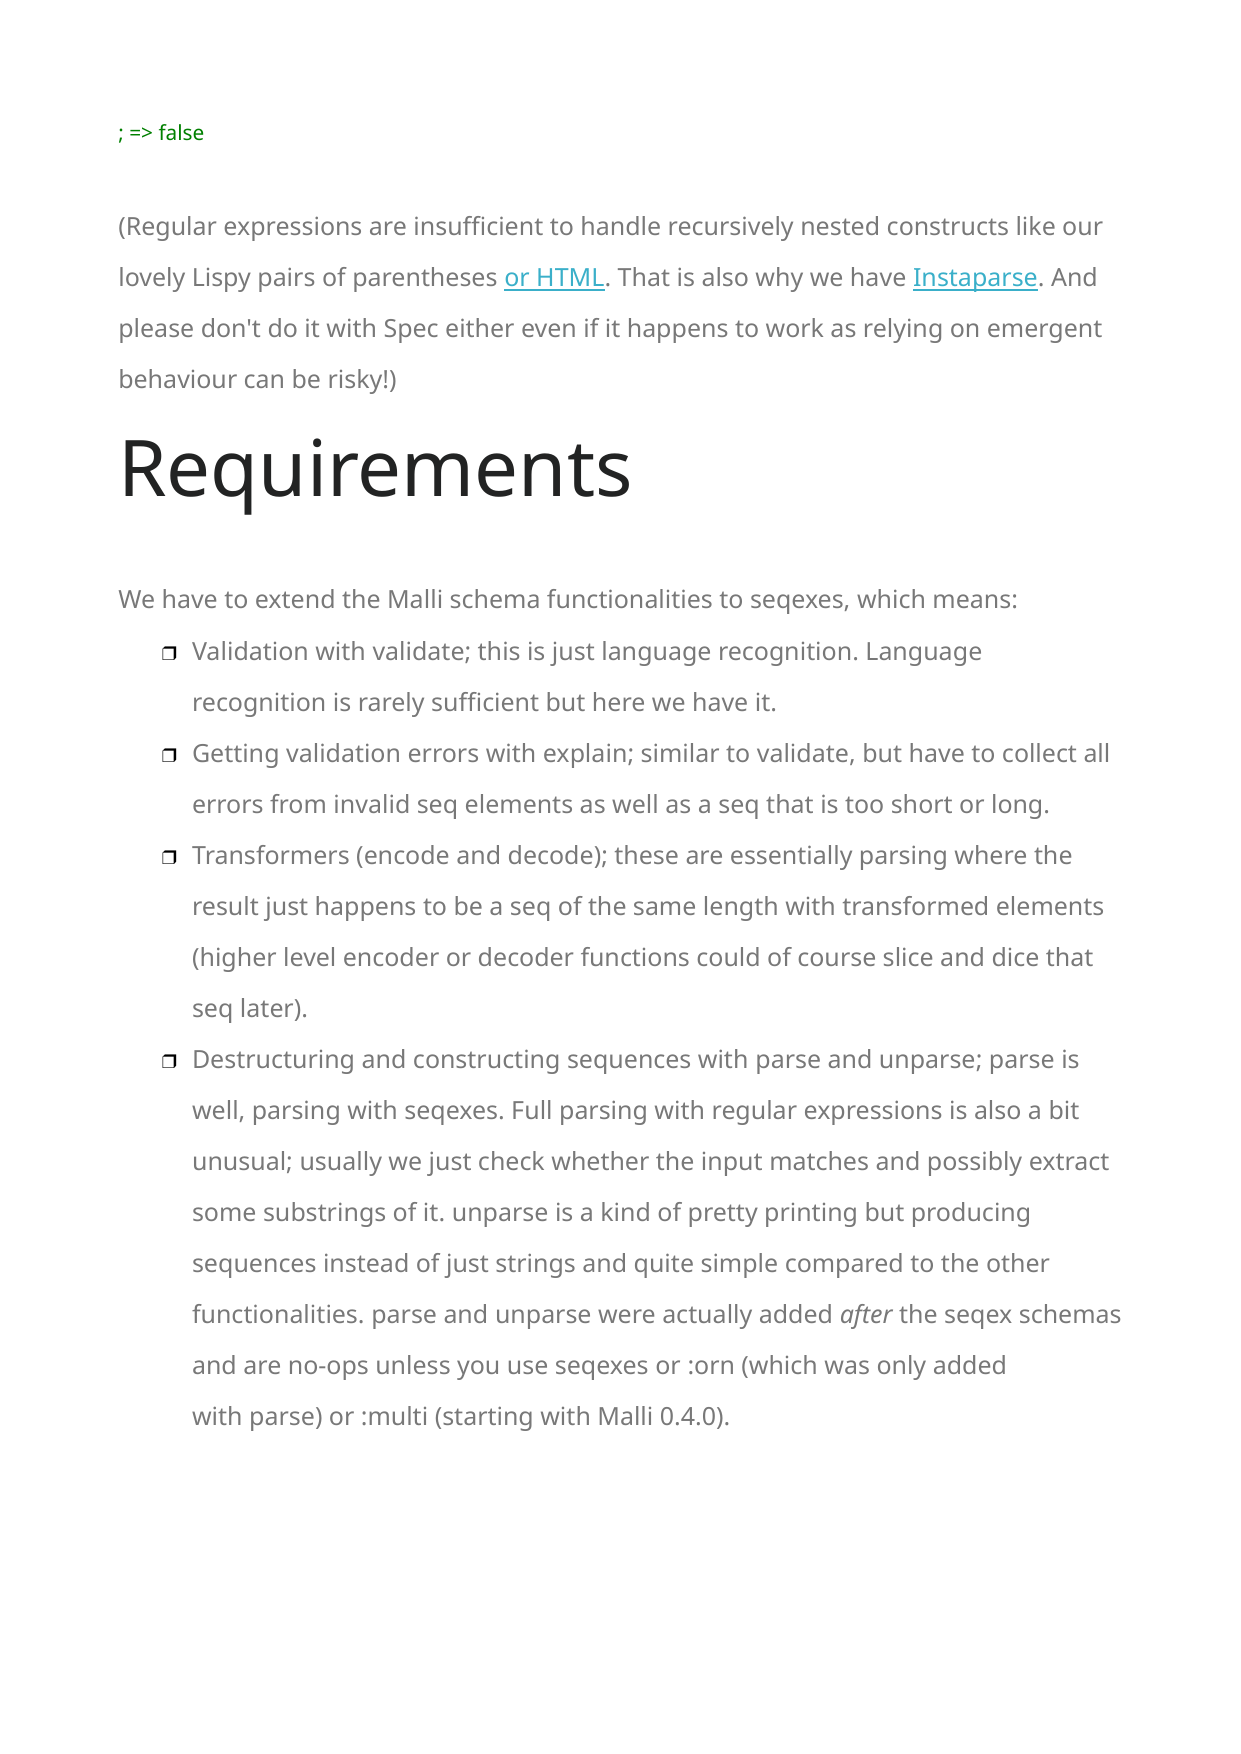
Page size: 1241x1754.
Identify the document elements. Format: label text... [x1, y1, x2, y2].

text ; => false [118, 118, 1122, 147]
list Getting validation errors with explain; similar to validate, but have to collect all errors from invalid seq elements as well as a seq that is too short or long. [162, 735, 1122, 820]
subtitle Requirements [118, 413, 1122, 520]
list Destructuring and constructing sequences with parse and unparse; parse is well, parsing with seqexes. Full parsing with regular expressions is also a bit unusual; usually we just check whether the input matches and possibly extract some substrings of it. unparse is a kind of pretty printing but producing sequences instead of just strings and quite simple compared to the other functionalities. parse and unparse were actually added after the seqex schemas and are no-ops unless you use seqexes or :orn (which was only added with parse) or :multi (starting with Malli 0.4.0). [162, 1042, 1122, 1433]
list Transformers (encode and decode); these are essentially parsing where the result just happens to be a seq of the same length with transformed elements (higher level encoder or decoder functions could of course slice and dice that seq later). [162, 837, 1122, 1024]
text We have to extend the Malli schema functionalities to seqexes, which means: [118, 582, 1122, 616]
list Validation with validate; this is just language recognition. Language recognition is rarely sufficient but here we have it. [162, 633, 1122, 718]
text (Regular expressions are insufficient to handle recursively nested constructs like our lovely Lispy pairs of parentheses or HTML. That is also why we have Instaparse. And please don't do it with Spec either even if it happens to work as relying on emergent behaviour can be risky!) [118, 209, 1122, 396]
